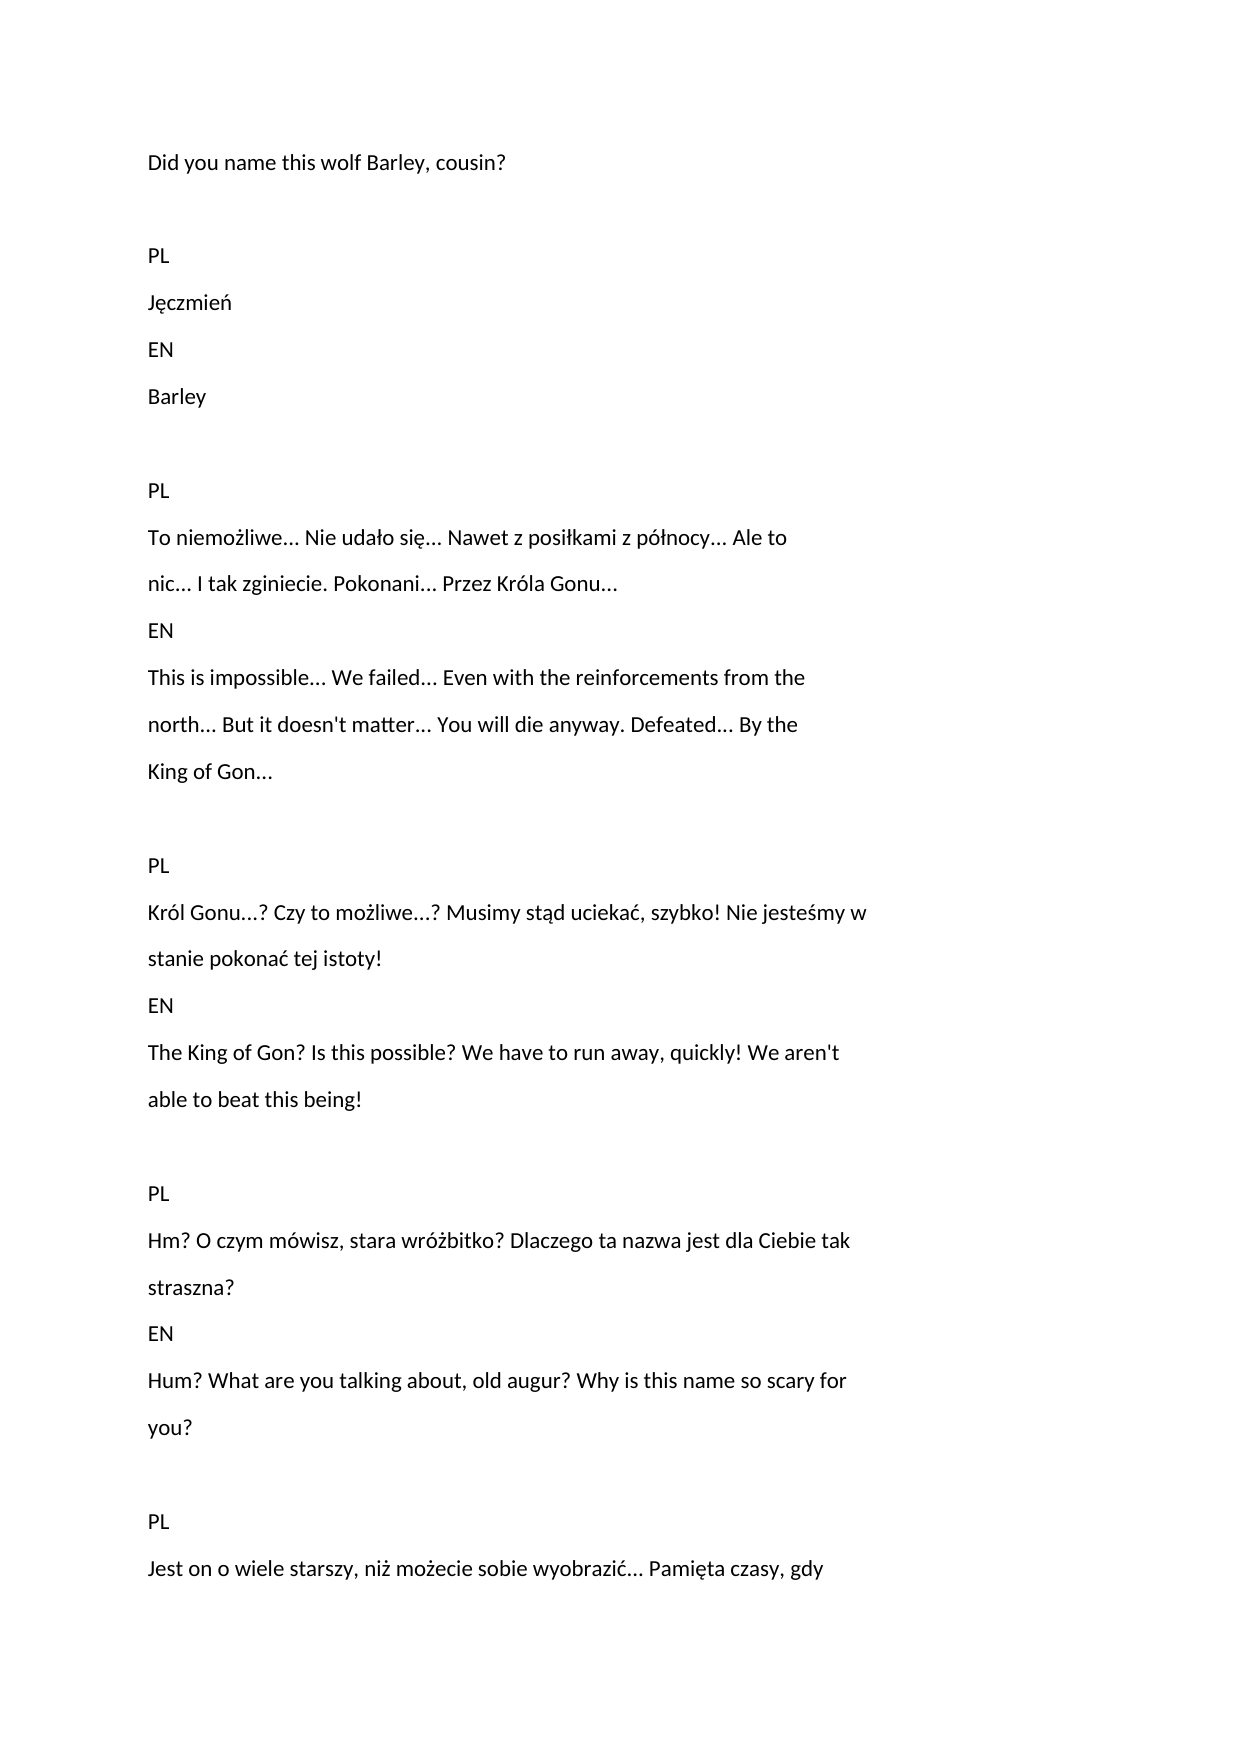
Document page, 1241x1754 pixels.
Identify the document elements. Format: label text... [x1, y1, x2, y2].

text To niemożliwe... Nie udało się... Nawet z posiłkami z północy... Ale to [148, 523, 1093, 551]
text EN [148, 991, 1093, 1019]
text you? [148, 1413, 1093, 1441]
text Barley [148, 382, 1093, 410]
text The King of Gon? Is this possible? We have to run away, quickly! We aren't [148, 1038, 1093, 1066]
text EN [148, 616, 1093, 644]
text EN [148, 335, 1093, 363]
text EN [148, 1319, 1093, 1347]
text King of Gon... [148, 757, 1093, 785]
text nic... I tak zginiecie. Pokonani... Przez Króla Gonu... [148, 569, 1093, 597]
text PL [148, 1179, 1093, 1207]
text stanie pokonać tej istoty! [148, 944, 1093, 972]
text Did you name this wolf Barley, cousin? [148, 148, 1093, 176]
text Jest on o wiele starszy, niż możecie sobie wyobrazić... Pamięta czasy, gdy [148, 1554, 1093, 1582]
text Król Gonu...? Czy to możliwe...? Musimy stąd uciekać, szybko! Nie jesteśmy w [148, 898, 1093, 926]
text Jęczmień [148, 288, 1093, 316]
text Hm? O czym mówisz, stara wróżbitko? Dlaczego ta nazwa jest dla Ciebie tak [148, 1226, 1093, 1254]
text PL [148, 1507, 1093, 1535]
text PL [148, 476, 1093, 504]
text PL [148, 851, 1093, 879]
text This is impossible... We failed... Even with the reinforcements from the [148, 663, 1093, 691]
text north... But it doesn't matter... You will die anyway. Defeated... By the [148, 710, 1093, 738]
text straszna? [148, 1273, 1093, 1301]
text able to beat this being! [148, 1085, 1093, 1113]
text PL [148, 241, 1093, 269]
text Hum? What are you talking about, old augur? Why is this name so scary for [148, 1366, 1093, 1394]
